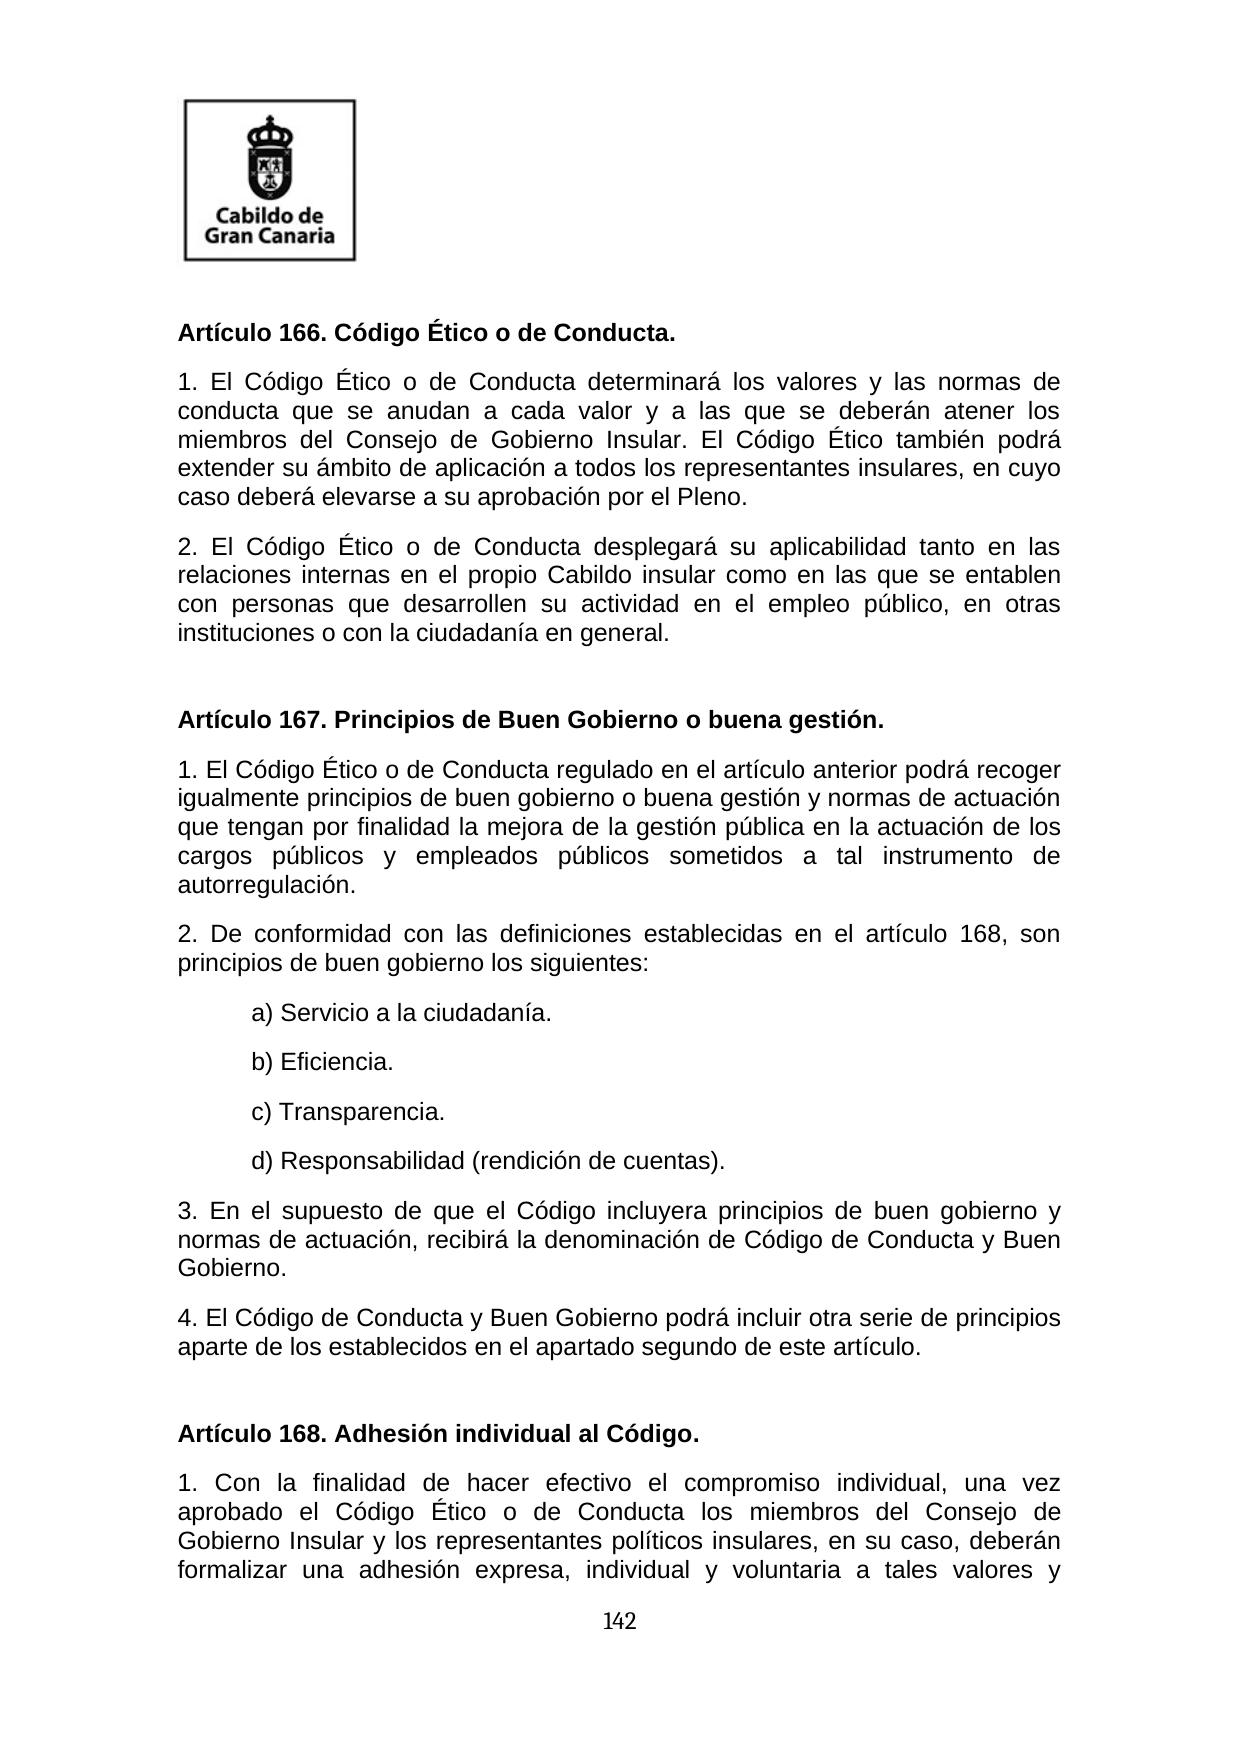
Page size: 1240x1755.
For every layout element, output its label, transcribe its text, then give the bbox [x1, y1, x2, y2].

text Artículo 166. Código Ético o de Conducta. [177, 318, 1062, 346]
text Artículo 168. Adhesión individual al Código. [177, 1419, 1062, 1448]
text a) Servicio a la ciudadanía. [251, 998, 1062, 1026]
text 3. En el supuesto de que el Código incluyera principios de buen gobierno y normas de actuación, recibirá la denominación de Código de Conducta y Buen Gobierno. [177, 1196, 1062, 1282]
text 1. El Código Ético o de Conducta regulado en el artículo anterior podrá recoger igualmente principios de buen gobierno o buena gestión y normas de actuación que tengan por finalidad la mejora de la gestión pública en la actuación de los cargos públicos y empleados públicos sometidos a tal instrumento de autorregulación. [177, 755, 1062, 898]
text 1. Con la finalidad de hacer efectivo el compromiso individual, una vez aprobado el Código Ético o de Conducta los miembros del Consejo de Gobierno Insular y los representantes políticos insulares, en su caso, deberán formalizar una adhesión expresa, individual y voluntaria a tales valores y [177, 1468, 1062, 1583]
text 2. De conformidad con las definiciones establecidas en el artículo 168, son principios de buen gobierno los siguientes: [177, 919, 1062, 977]
text 2. El Código Ético o de Conducta desplegará su aplicabilidad tanto en las relaciones internas en el propio Cabildo insular como en las que se entablen con personas que desarrollen su actividad en el empleo público, en otras instituciones o con la ciudadanía en general. [177, 532, 1062, 647]
text d) Responsabilidad (rendición de cuentas). [251, 1146, 1062, 1175]
text 1. El Código Ético o de Conducta determinará los valores y las normas de conducta que se anudan a cada valor y a las que se deberán atener los miembros del Consejo de Gobierno Insular. El Código Ético también podrá extender su ámbito de aplicación a todos los representantes insulares, en cuyo caso deberá elevarse a su aprobación por el Pleno. [177, 367, 1062, 511]
text 4. El Código de Conducta y Buen Gobierno podrá incluir otra serie de principios aparte de los establecidos en el apartado segundo de este artículo. [177, 1303, 1062, 1361]
text b) Eficiencia. [251, 1047, 1062, 1076]
text c) Transparencia. [251, 1097, 1062, 1126]
text Artículo 167. Principios de Buen Gobierno o buena gestión. [177, 705, 1062, 734]
